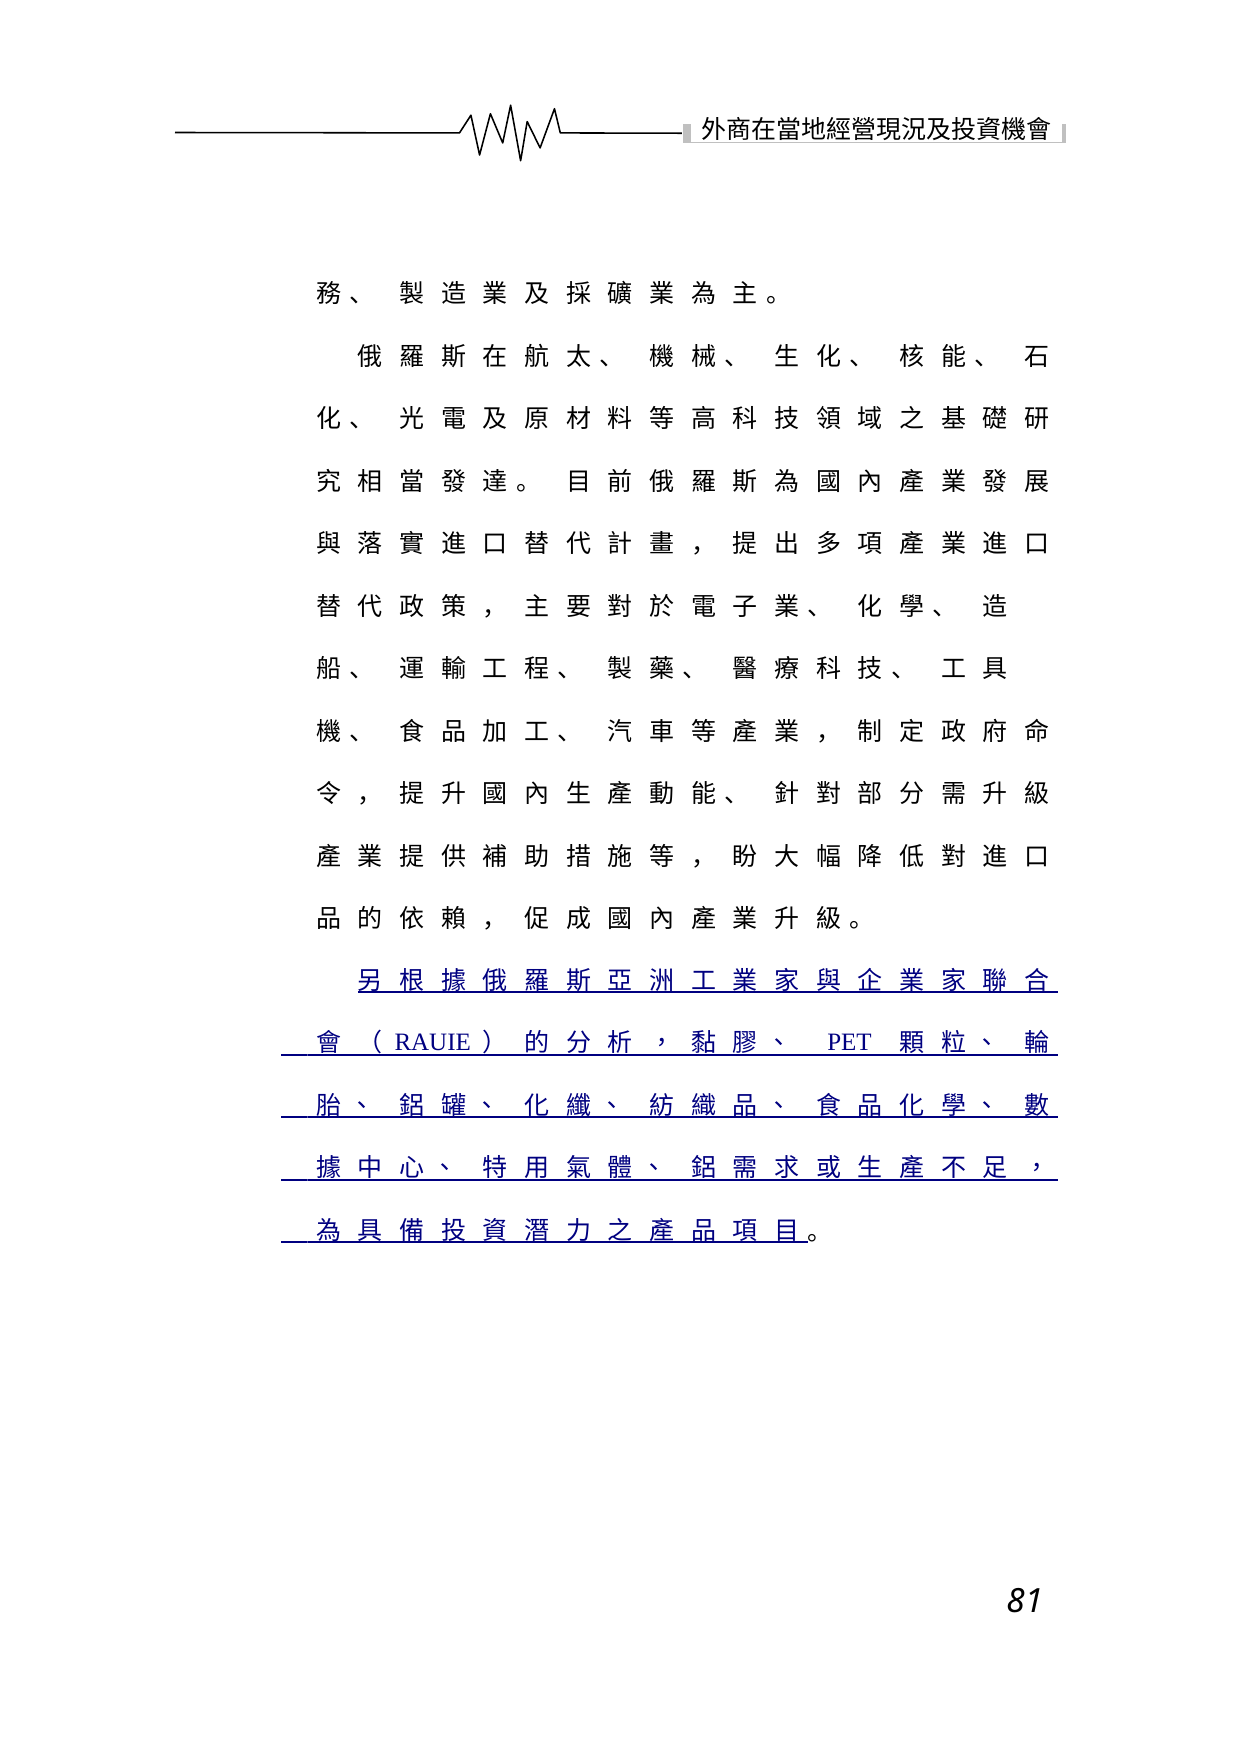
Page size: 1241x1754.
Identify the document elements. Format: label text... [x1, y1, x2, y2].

text 另根據俄羅斯亞洲工業家與企業家聯合會（RAUIE）的分析，黏膠、PET顆粒、輪 [281, 938, 1058, 1054]
text 胎、鋁罐、化纖、紡織品、食品化學、數 [281, 1056, 1058, 1116]
text 據中心、特用氣體、鋁需求或生產不足， [281, 1118, 1058, 1179]
text 為具備投資潛力之產品項目。 [281, 1181, 1058, 1250]
text 俄羅斯在航太、機械、生化、核能、石化、光電及原材料等高科技領域之基礎研究相當發達。目前俄羅斯為國內產業發展與落實進口替代計畫，提出多項產業進口替代政策，主要對於電子業、化學、造船、運輸工程、製藥、醫療科技、工具機、食品加工、汽車等產業，制定政府命令，提升國內生產動能、針對部分需升級產業提供補助措施等，盼大幅降低對進口品的依賴，促成國內產業升級。 [281, 313, 1058, 938]
text 務、製造業及採礦業為主。 [281, 250, 1058, 313]
